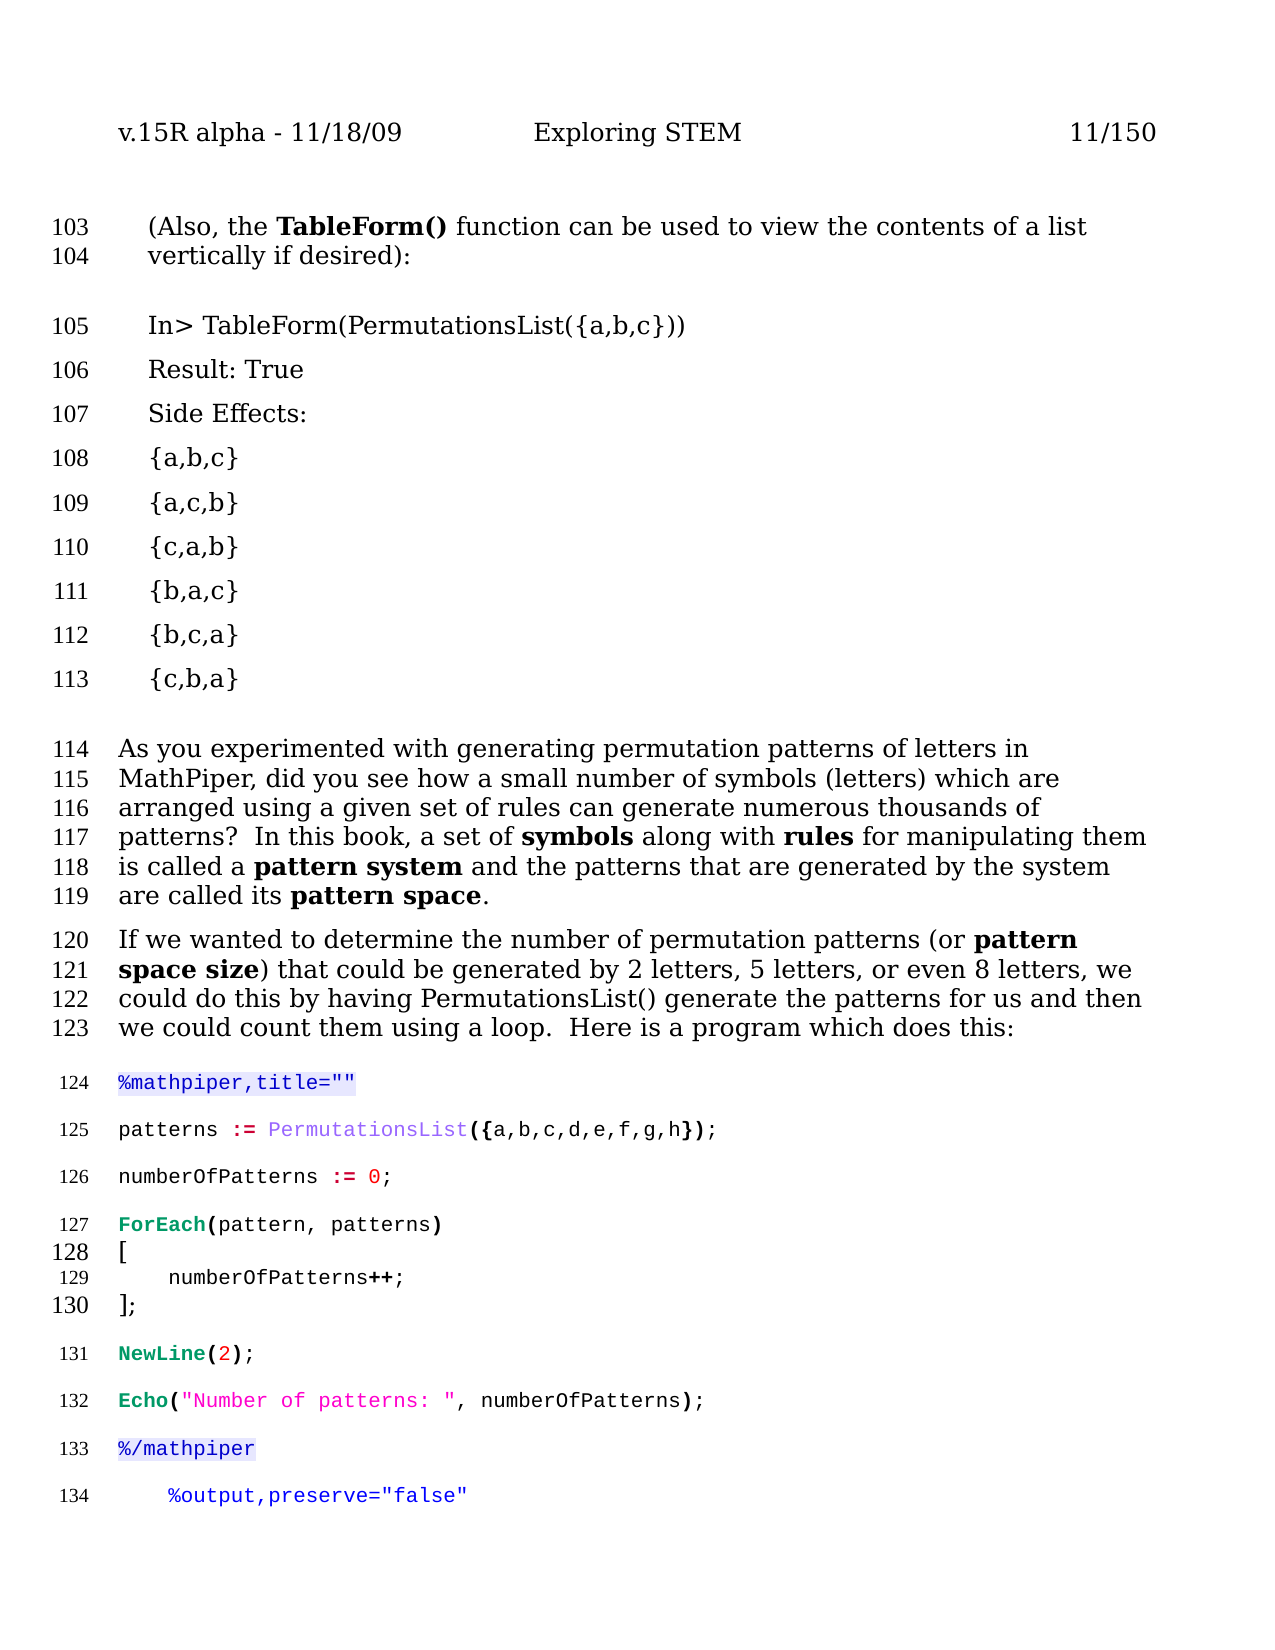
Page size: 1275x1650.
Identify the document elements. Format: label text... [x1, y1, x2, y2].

text ]; [118, 1290, 1157, 1319]
text {c,b,a} [148, 664, 1157, 694]
text {c,a,b} [148, 532, 1157, 561]
text In> TableForm(PermutationsList({a,b,c})) [148, 311, 1157, 340]
text %/mathpiper [118, 1438, 1157, 1461]
text patterns := PermutationsList({a,b,c,d,e,f,g,h}); [118, 1119, 1157, 1143]
text numberOfPatterns := 0; [118, 1167, 1157, 1190]
text {a,c,b} [148, 488, 1157, 517]
text [ [118, 1237, 1157, 1267]
text (Also, the TableForm() function can be used to view the contents of a list vertically if desired): [148, 212, 1157, 270]
text {b,c,a} [148, 620, 1157, 649]
text {b,a,c} [148, 576, 1157, 605]
text NewLine(2); [118, 1343, 1157, 1367]
text Echo("Number of patterns: ", numberOfPatterns); [118, 1390, 1157, 1414]
text Side Effects: [148, 399, 1157, 429]
text As you experimented with generating permutation patterns of letters in MathPiper, did you see how a small number of symbols (letters) which are arranged using a given set of rules can generate numerous thousands of patterns? In this book, a set of symbols along with rules for manipulating them is called a pattern system and the patterns that are generated by the system are called its pattern space. [118, 734, 1157, 910]
text %mathpiper,title="" [118, 1072, 1157, 1096]
text %output,preserve="false" [118, 1485, 1157, 1509]
text numberOfPatterns++; [118, 1267, 1157, 1290]
text If we wanted to determine the number of permutation patterns (or pattern space size) that could be generated by 2 letters, 5 letters, or even 8 letters, we could do this by having PermutationsList() generate the patterns for us and then we could count them using a loop. Here is a program which does this: [118, 925, 1157, 1042]
text Result: True [148, 355, 1157, 384]
text ForEach(pattern, patterns) [118, 1214, 1157, 1237]
text {a,b,c} [148, 444, 1157, 473]
